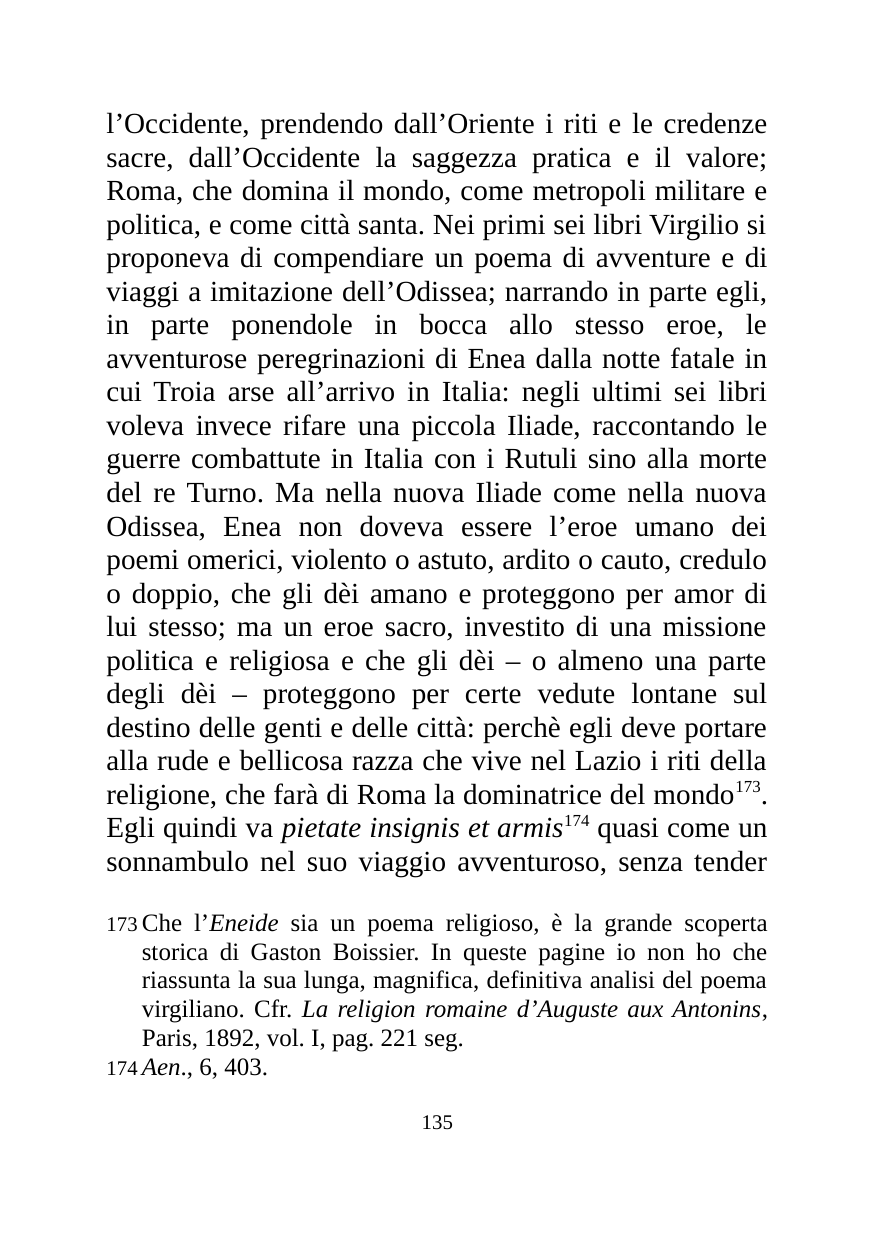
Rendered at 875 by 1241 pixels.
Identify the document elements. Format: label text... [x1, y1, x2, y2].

text Aen., 6, 403. [106, 1052, 768, 1080]
text l’Occidente, prendendo dall’Oriente i riti e le credenze sacre, dall’Occidente la saggezza pratica e il valore; Roma, che domina il mondo, come metropoli militare e politica, e come città santa. Nei primi sei libri Virgilio si proponeva di compendiare un poema di avventure e di viaggi a imitazione dell’Odissea; narrando in parte egli, in parte ponendole in bocca allo stesso eroe, le avventurose peregrinazioni di Enea dalla notte fatale in cui Troia arse all’arrivo in Italia: negli ultimi sei libri voleva invece rifare una piccola Iliade, raccontando le guerre combattute in Italia con i Rutuli sino alla morte del re Turno. Ma nella nuova Iliade come nella nuova Odissea, Enea non doveva essere l’eroe umano dei poemi omerici, violento o astuto, ardito o cauto, credulo o doppio, che gli dèi amano e proteggono per amor di lui stesso; ma un eroe sacro, investito di una missione politica e religiosa e che gli dèi – o almeno una parte degli dèi – proteggono per certe vedute lontane sul destino delle genti e delle città: perchè egli deve portare alla rude e bellicosa razza che vive nel Lazio i riti della religione, che farà di Roma la dominatrice del mondo. Egli quindi va pietate insignis et armis quasi come un sonnambulo nel suo viaggio avventuroso, senza tender [106, 106, 768, 878]
text Che l’Eneide sia un poema religioso, è la grande scoperta storica di Gaston Boissier. In queste pagine io non ho che riassunta la sua lunga, magnifica, definitiva analisi del poema virgiliano. Cfr. La religion romaine d’Auguste aux Antonins, Paris, 1892, vol. I, pag. 221 seg. [106, 908, 768, 1052]
